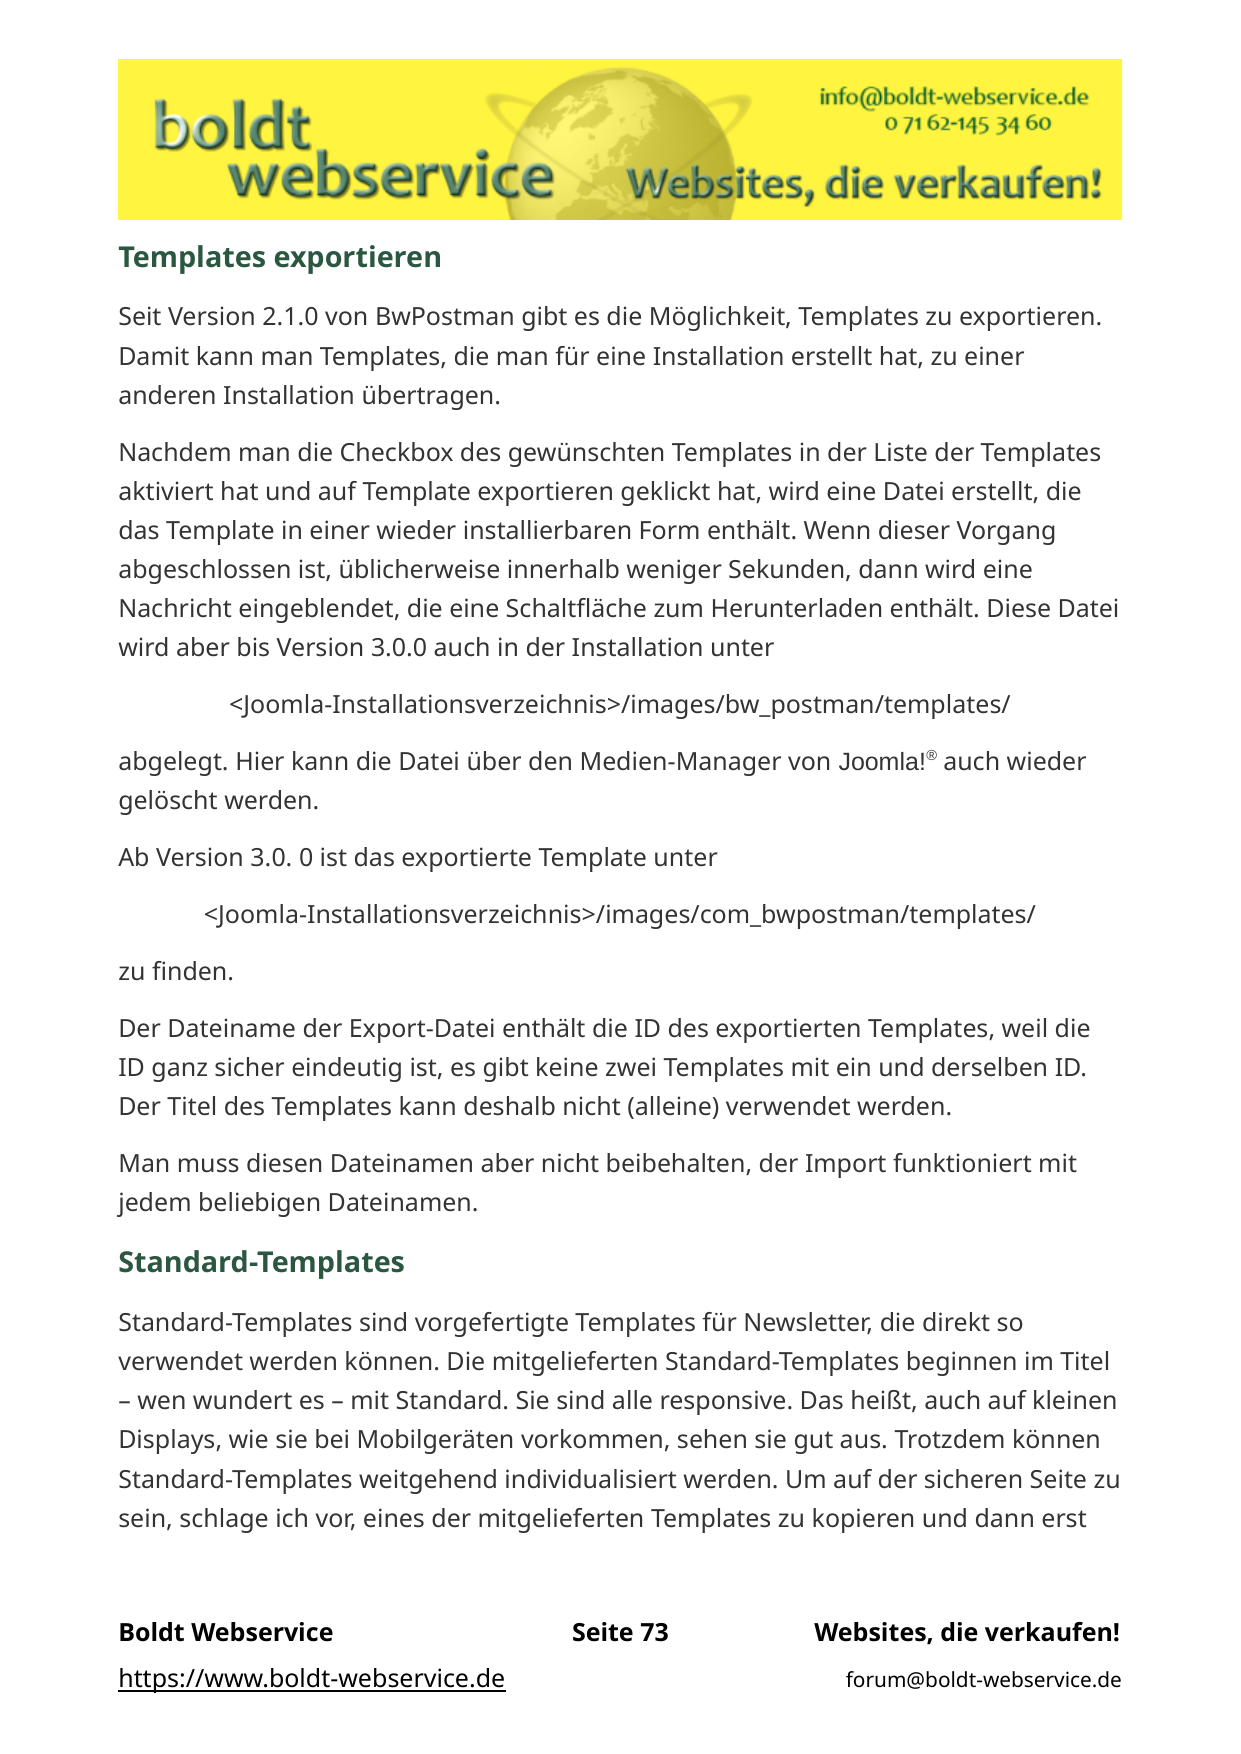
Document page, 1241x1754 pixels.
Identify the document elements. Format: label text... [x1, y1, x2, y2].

text abgelegt. Hier kann die Datei über den Medien-Manager von Joomla!® auch wieder gelöscht werden. [118, 744, 1122, 817]
text <Joomla-Installationsverzeichnis>/images/bw_postman/templates/ [118, 687, 1122, 721]
subtitle Standard-Templates [118, 1242, 1122, 1281]
text zu finden. [118, 954, 1122, 988]
text <Joomla-Installationsverzeichnis>/images/com_bwpostman/templates/ [118, 897, 1122, 931]
text Seit Version 2.1.0 von BwPostman gibt es die Möglichkeit, Templates zu exportieren. Damit kann man Templates, die man für eine Installation erstellt hat, zu einer anderen Installation übertragen. [118, 299, 1122, 411]
subtitle Templates exportieren [118, 236, 1122, 275]
text Nachdem man die Checkbox des gewünschten Templates in der Liste der Templates aktiviert hat und auf Template exportieren geklickt hat, wird eine Datei erstellt, die das Template in einer wieder installierbaren Form enthält. Wenn dieser Vorgang abgeschlossen ist, üblicherweise innerhalb weniger Sekunden, dann wird eine Nachricht eingeblendet, die eine Schaltfläche zum Herunterladen enthält. Diese Datei wird aber bis Version 3.0.0 auch in der Installation unter [118, 434, 1122, 664]
picture [118, 59, 1123, 220]
text Man muss diesen Dateinamen aber nicht beibehalten, der Import funktioniert mit jedem beliebigen Dateinamen. [118, 1146, 1122, 1219]
text Ab Version 3.0. 0 ist das exportierte Template unter [118, 840, 1122, 874]
text Standard-Templates sind vorgefertigte Templates für Newsletter, die direkt so verwendet werden können. Die mitgelieferten Standard-Templates beginnen im Titel – wen wundert es – mit Standard. Sie sind alle responsive. Das heißt, auch auf kleinen Displays, wie sie bei Mobilgeräten vorkommen, sehen sie gut aus. Trotzdem können Standard-Templates weitgehend individualisiert werden. Um auf der sicheren Seite zu sein, schlage ich vor, eines der mitgelieferten Templates zu kopieren und dann erst [118, 1304, 1122, 1534]
text Der Dateiname der Export-Datei enthält die ID des exportierten Templates, weil die ID ganz sicher eindeutig ist, es gibt keine zwei Templates mit ein und derselben ID. Der Titel des Templates kann deshalb nicht (alleine) verwendet werden. [118, 1011, 1122, 1123]
